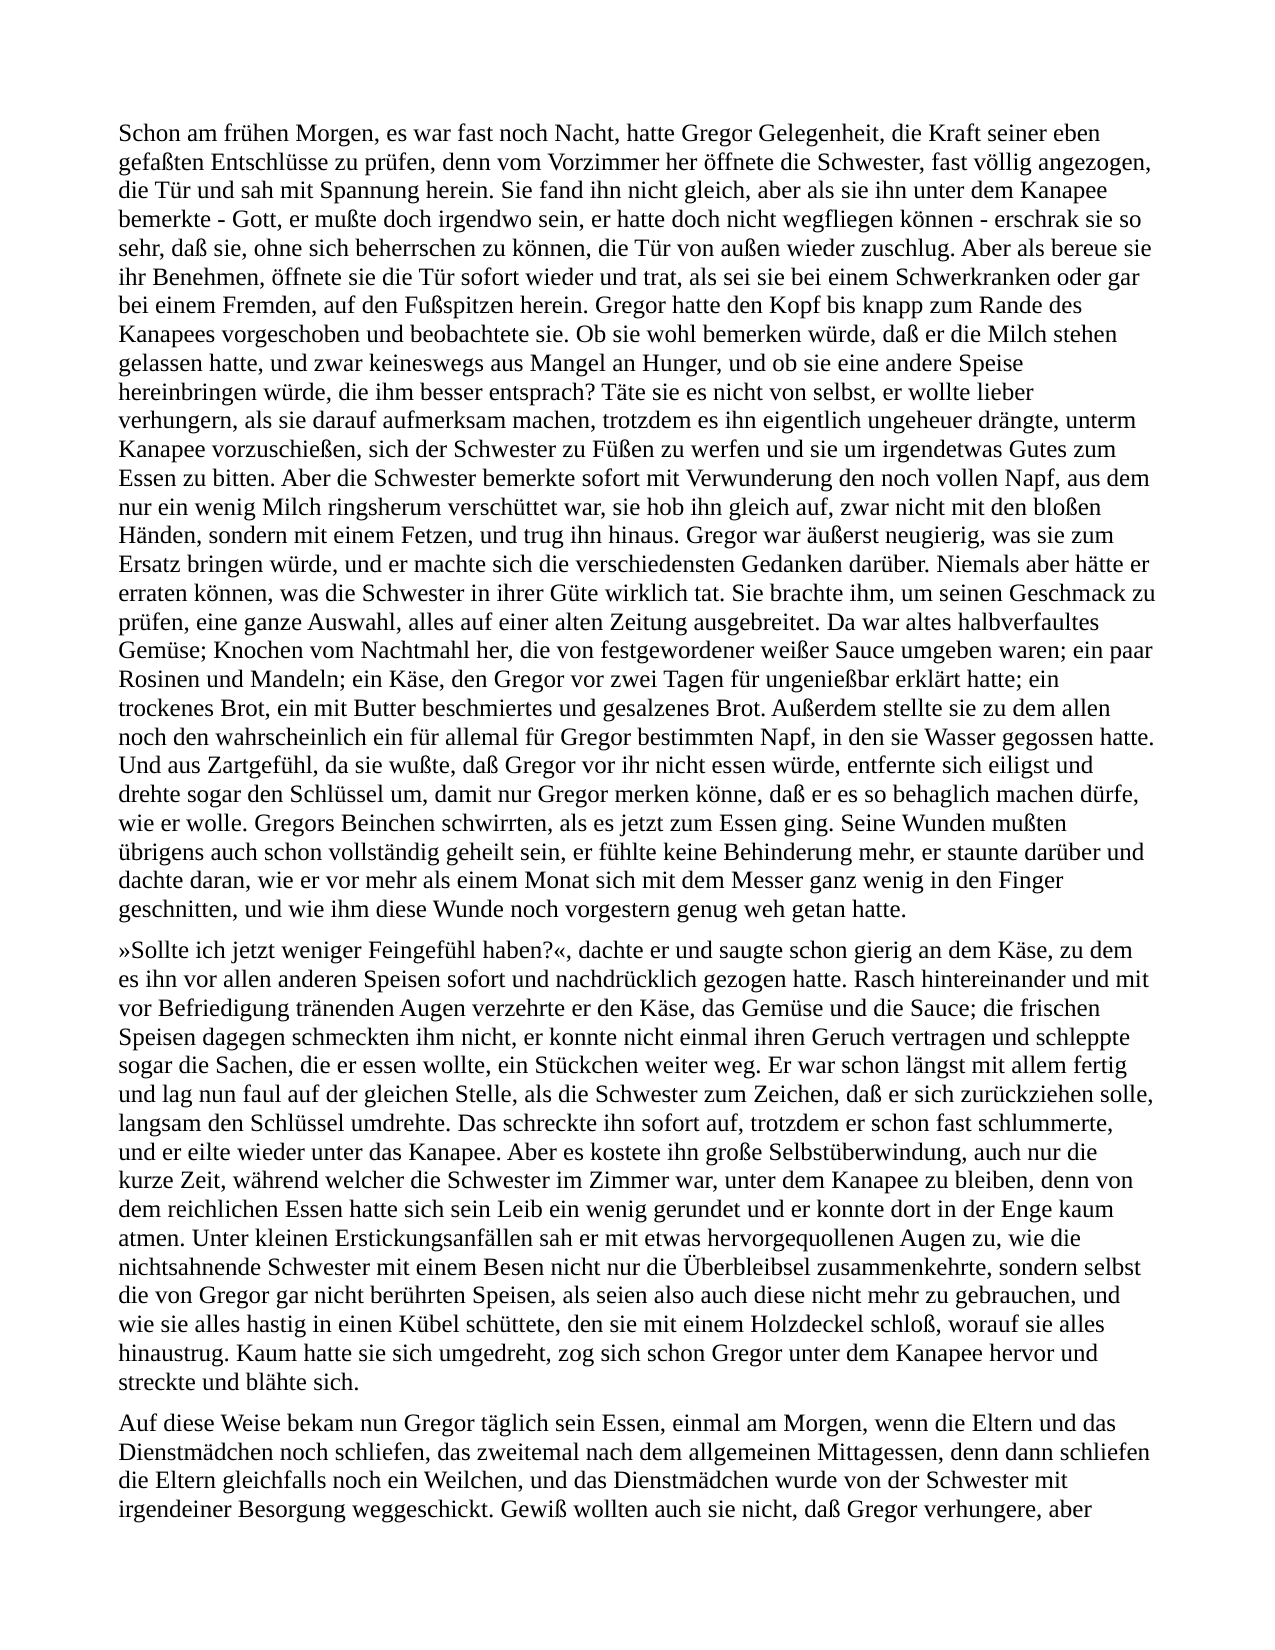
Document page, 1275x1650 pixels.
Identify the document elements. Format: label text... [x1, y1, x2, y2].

text Auf diese Weise bekam nun Gregor täglich sein Essen, einmal am Morgen, wenn die Eltern und das Dienstmädchen noch schliefen, das zweitemal nach dem allgemeinen Mittagessen, denn dann schliefen die Eltern gleichfalls noch ein Weilchen, und das Dienstmädchen wurde von der Schwester mit irgendeiner Besorgung weggeschickt. Gewiß wollten auch sie nicht, daß Gregor verhungere, aber [118, 1408, 1157, 1523]
text Schon am frühen Morgen, es war fast noch Nacht, hatte Gregor Gelegenheit, die Kraft seiner eben gefaßten Entschlüsse zu prüfen, denn vom Vorzimmer her öffnete die Schwester, fast völlig angezogen, die Tür und sah mit Spannung herein. Sie fand ihn nicht gleich, aber als sie ihn unter dem Kanapee bemerkte - Gott, er mußte doch irgendwo sein, er hatte doch nicht wegfliegen können - erschrak sie so sehr, daß sie, ohne sich beherrschen zu können, die Tür von außen wieder zuschlug. Aber als bereue sie ihr Benehmen, öffnete sie die Tür sofort wieder und trat, als sei sie bei einem Schwerkranken oder gar bei einem Fremden, auf den Fußspitzen herein. Gregor hatte den Kopf bis knapp zum Rande des Kanapees vorgeschoben und beobachtete sie. Ob sie wohl bemerken würde, daß er die Milch stehen gelassen hatte, und zwar keineswegs aus Mangel an Hunger, und ob sie eine andere Speise hereinbringen würde, die ihm besser entsprach? Täte sie es nicht von selbst, er wollte lieber verhungern, als sie darauf aufmerksam machen, trotzdem es ihn eigentlich ungeheuer drängte, unterm Kanapee vorzuschießen, sich der Schwester zu Füßen zu werfen und sie um irgendetwas Gutes zum Essen zu bitten. Aber die Schwester bemerkte sofort mit Verwunderung den noch vollen Napf, aus dem nur ein wenig Milch ringsherum verschüttet war, sie hob ihn gleich auf, zwar nicht mit den bloßen Händen, sondern mit einem Fetzen, und trug ihn hinaus. Gregor war äußerst neugierig, was sie zum Ersatz bringen würde, und er machte sich die verschiedensten Gedanken darüber. Niemals aber hätte er erraten können, was die Schwester in ihrer Güte wirklich tat. Sie brachte ihm, um seinen Geschmack zu prüfen, eine ganze Auswahl, alles auf einer alten Zeitung ausgebreitet. Da war altes halbverfaultes Gemüse; Knochen vom Nachtmahl her, die von festgewordener weißer Sauce umgeben waren; ein paar Rosinen und Mandeln; ein Käse, den Gregor vor zwei Tagen für ungenießbar erklärt hatte; ein trockenes Brot, ein mit Butter beschmiertes und gesalzenes Brot. Außerdem stellte sie zu dem allen noch den wahrscheinlich ein für allemal für Gregor bestimmten Napf, in den sie Wasser gegossen hatte. Und aus Zartgefühl, da sie wußte, daß Gregor vor ihr nicht essen würde, entfernte sich eiligst und drehte sogar den Schlüssel um, damit nur Gregor merken könne, daß er es so behaglich machen dürfe, wie er wolle. Gregors Beinchen schwirrten, als es jetzt zum Essen ging. Seine Wunden mußten übrigens auch schon vollständig geheilt sein, er fühlte keine Behinderung mehr, er staunte darüber und dachte daran, wie er vor mehr als einem Monat sich mit dem Messer ganz wenig in den Finger geschnitten, und wie ihm diese Wunde noch vorgestern genug weh getan hatte. [118, 118, 1157, 923]
text »Sollte ich jetzt weniger Feingefühl haben?«, dachte er und saugte schon gierig an dem Käse, zu dem es ihn vor allen anderen Speisen sofort und nachdrücklich gezogen hatte. Rasch hintereinander und mit vor Befriedigung tränenden Augen verzehrte er den Käse, das Gemüse und die Sauce; die frischen Speisen dagegen schmeckten ihm nicht, er konnte nicht einmal ihren Geruch vertragen und schleppte sogar die Sachen, die er essen wollte, ein Stückchen weiter weg. Er war schon längst mit allem fertig und lag nun faul auf der gleichen Stelle, als die Schwester zum Zeichen, daß er sich zurückziehen solle, langsam den Schlüssel umdrehte. Das schreckte ihn sofort auf, trotzdem er schon fast schlummerte, und er eilte wieder unter das Kanapee. Aber es kostete ihn große Selbstüberwindung, auch nur die kurze Zeit, während welcher die Schwester im Zimmer war, unter dem Kanapee zu bleiben, denn von dem reichlichen Essen hatte sich sein Leib ein wenig gerundet und er konnte dort in der Enge kaum atmen. Unter kleinen Erstickungsanfällen sah er mit etwas hervorgequollenen Augen zu, wie die nichtsahnende Schwester mit einem Besen nicht nur die Überbleibsel zusammenkehrte, sondern selbst die von Gregor gar nicht berührten Speisen, als seien also auch diese nicht mehr zu gebrauchen, und wie sie alles hastig in einen Kübel schüttete, den sie mit einem Holzdeckel schloß, worauf sie alles hinaustrug. Kaum hatte sie sich umgedreht, zog sich schon Gregor unter dem Kanapee hervor und streckte und blähte sich. [118, 936, 1157, 1396]
